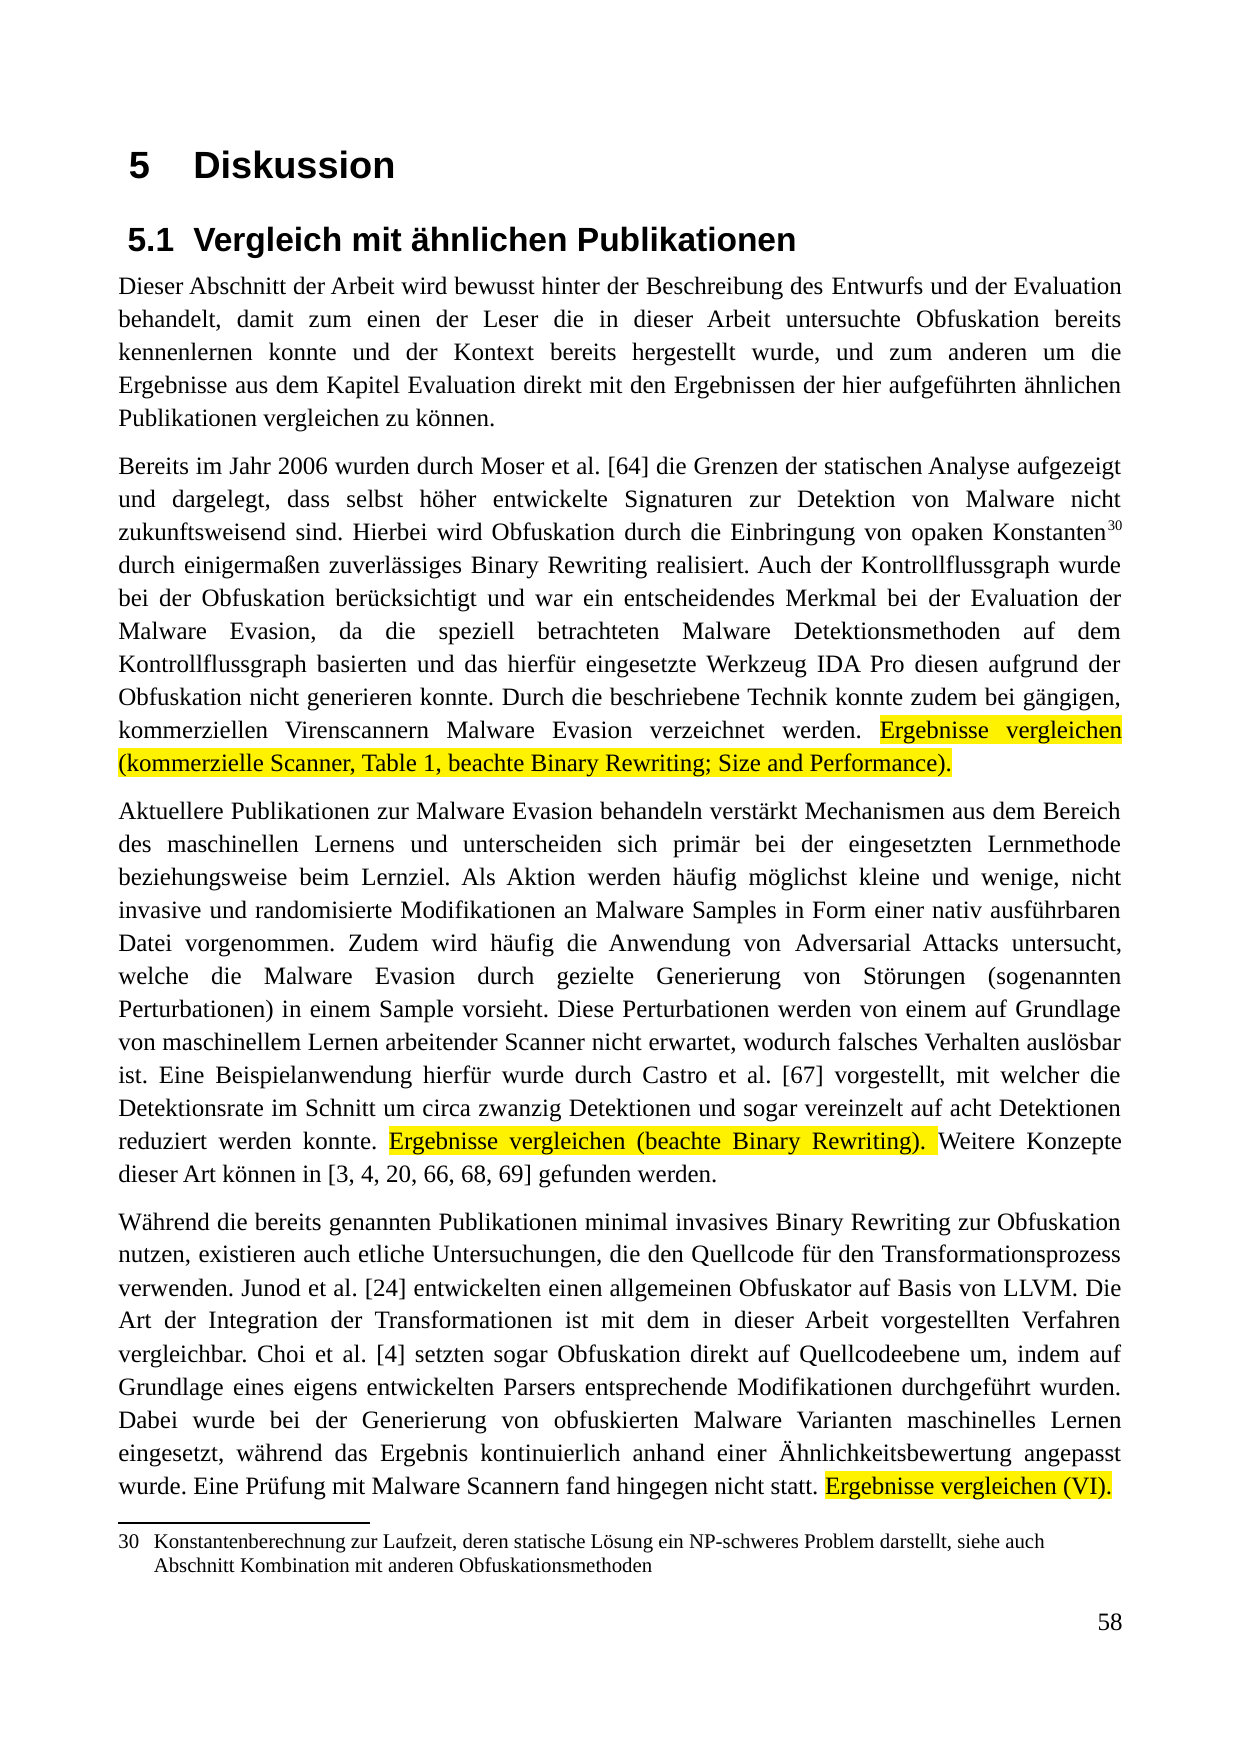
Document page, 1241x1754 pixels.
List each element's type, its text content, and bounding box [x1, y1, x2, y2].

text Während die bereits genannten Publikationen minimal invasives Binary Rewriting zur Obfuskation nutzen, existieren auch etliche Untersuchungen, die den Quellcode für den Transformationsprozess verwenden. Junod et al. [24] entwickelten einen allgemeinen Obfuskator auf Basis von LLVM. Die Art der Integration der Transformationen ist mit dem in dieser Arbeit vorgestellten Verfahren vergleichbar. Choi et al. [4] setzten sogar Obfuskation direkt auf Quellcodeebene um, indem auf Grundlage eines eigens entwickelten Parsers entsprechende Modifikationen durchgeführt wurden. Dabei wurde bei der Generierung von obfuskierten Malware Varianten maschinelles Lernen eingesetzt, während das Ergebnis kontinuierlich anhand einer Ähnlichkeitsbewertung angepasst wurde. Eine Prüfung mit Malware Scannern fand hingegen nicht statt. Ergebnisse vergleichen (VI). [118, 1207, 1122, 1499]
subtitle Vergleich mit ähnlichen Publikationen [118, 220, 1122, 259]
text Bereits im Jahr 2006 wurden durch Moser et al. [64] die Grenzen der statischen Analyse aufgezeigt und dargelegt, dass selbst höher entwickelte Signaturen zur Detektion von Malware nicht zukunftsweisend sind. Hierbei wird Obfuskation durch die Einbringung von opaken Konstanten durch einigermaßen zuverlässiges Binary Rewriting realisiert. Auch der Kontrollflussgraph wurde bei der Obfuskation berücksichtigt und war ein entscheidendes Merkmal bei der Evaluation der Malware Evasion, da die speziell betrachteten Malware Detektionsmethoden auf dem Kontrollflussgraph basierten und das hierfür eingesetzte Werkzeug IDA Pro diesen aufgrund der Obfuskation nicht generieren konnte. Durch die beschriebene Technik konnte zudem bei gängigen, kommerziellen Virenscannern Malware Evasion verzeichnet werden. Ergebnisse vergleichen (kommerzielle Scanner, Table 1, beachte Binary Rewriting; Size and Performance). [118, 451, 1122, 777]
text Konstantenberechnung zur Laufzeit, deren statische Lösung ein NP-schweres Problem darstellt, siehe auch Abschnitt Kombination mit anderen Obfuskationsmethoden [118, 1529, 1122, 1577]
text Dieser Abschnitt der Arbeit wird bewusst hinter der Beschreibung des Entwurfs und der Evaluation behandelt, damit zum einen der Leser die in dieser Arbeit untersuchte Obfuskation bereits kennenlernen konnte und der Kontext bereits hergestellt wurde, und zum anderen um die Ergebnisse aus dem Kapitel Evaluation direkt mit den Ergebnissen der hier aufgeführten ähnlichen Publikationen vergleichen zu können. [118, 271, 1122, 432]
subtitle Diskussion [118, 143, 1122, 187]
text Aktuellere Publikationen zur Malware Evasion behandeln verstärkt Mechanismen aus dem Bereich des maschinellen Lernens und unterscheiden sich primär bei der eingesetzten Lernmethode beziehungsweise beim Lernziel. Als Aktion werden häufig möglichst kleine und wenige, nicht invasive und randomisierte Modifikationen an Malware Samples in Form einer nativ ausführbaren Datei vorgenommen. Zudem wird häufig die Anwendung von Adversarial Attacks untersucht, welche die Malware Evasion durch gezielte Generierung von Störungen (sogenannten Perturbationen) in einem Sample vorsieht. Diese Perturbationen werden von einem auf Grundlage von maschinellem Lernen arbeitender Scanner nicht erwartet, wodurch falsches Verhalten auslösbar ist. Eine Beispielanwendung hierfür wurde durch Castro et al. [67] vorgestellt, mit welcher die Detektionsrate im Schnitt um circa zwanzig Detektionen und sogar vereinzelt auf acht Detektionen reduziert werden konnte. Ergebnisse vergleichen (beachte Binary Rewriting). Weitere Konzepte dieser Art können in [3, 4, 20, 66, 68, 69] gefunden werden. [118, 796, 1122, 1188]
